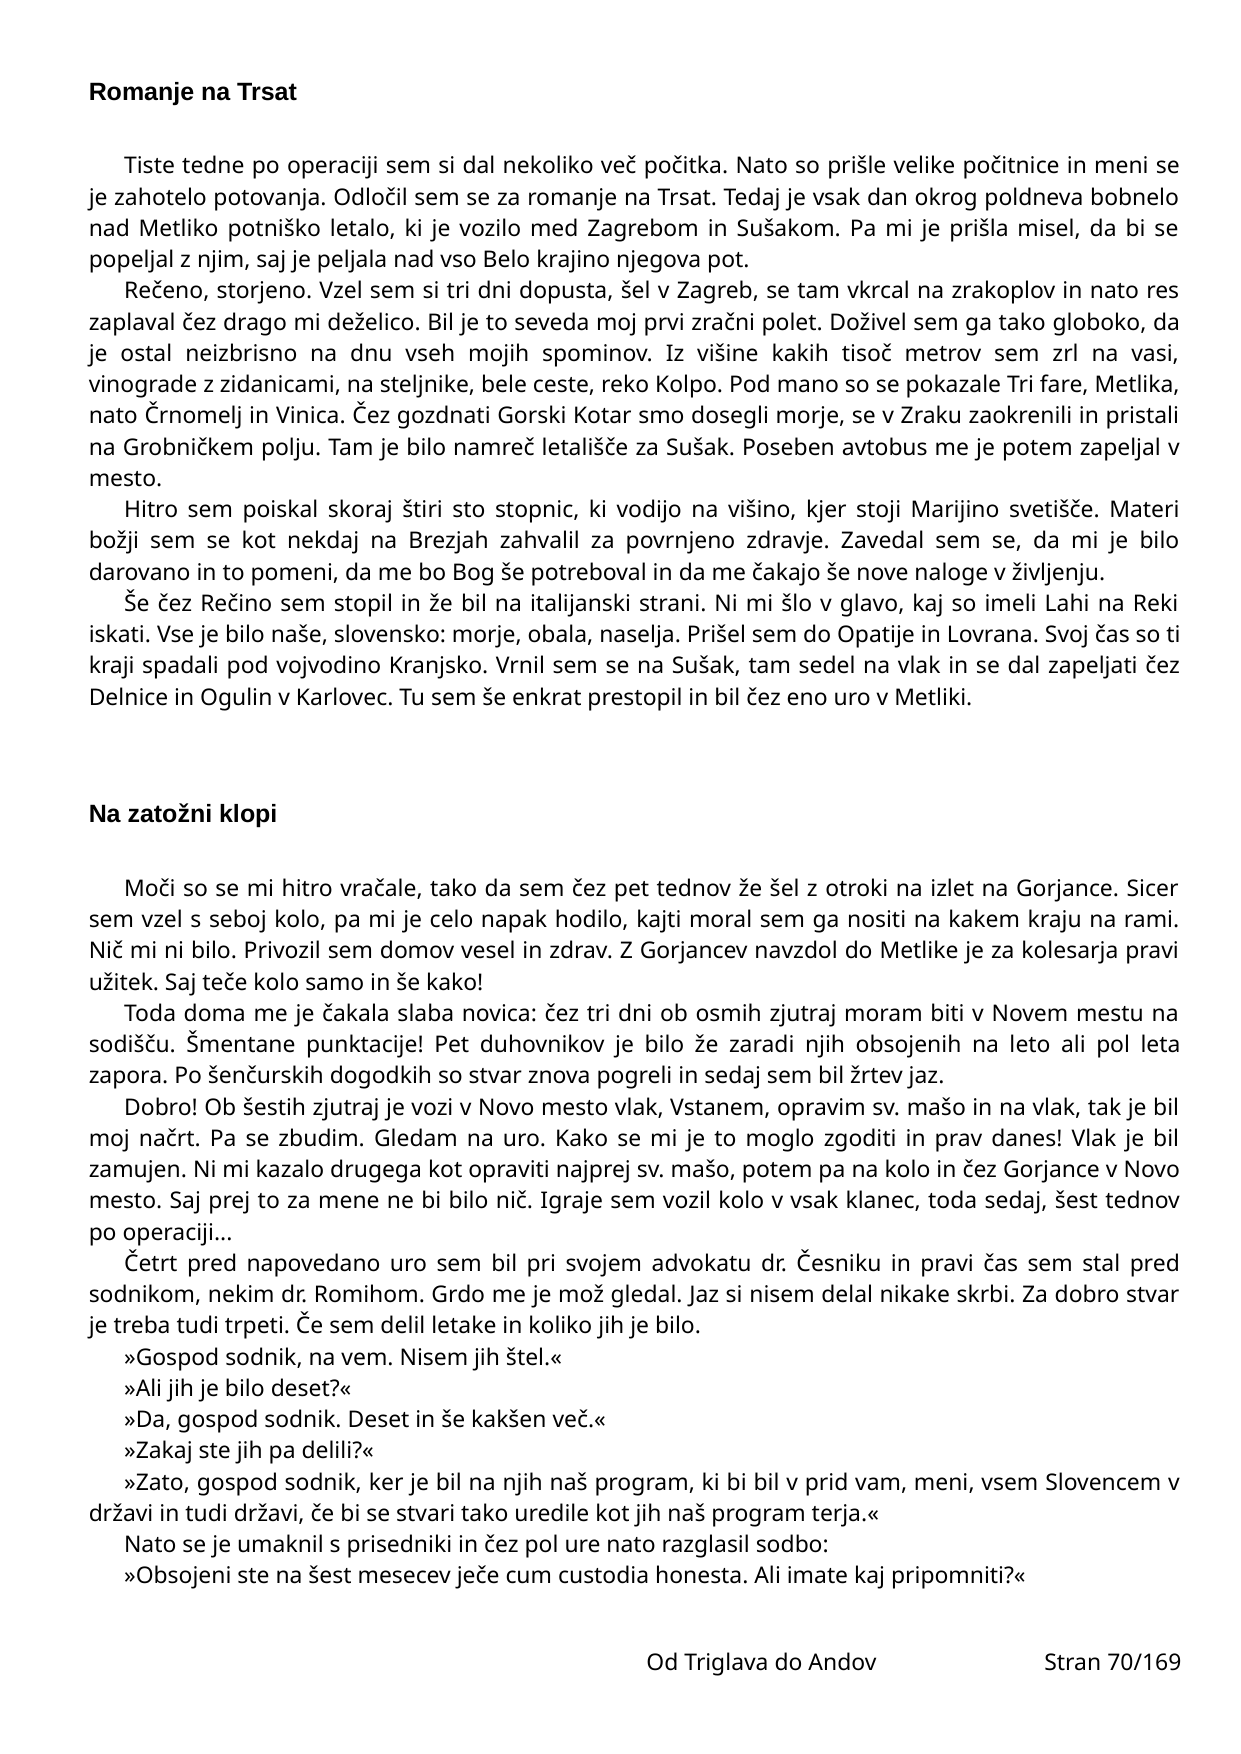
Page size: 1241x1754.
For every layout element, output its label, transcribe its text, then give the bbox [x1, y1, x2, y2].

text Rečeno, storjeno. Vzel sem si tri dni dopusta, šel v Zagreb, se tam vkrcal na zrakoplov in nato res zaplaval čez drago mi deželico. Bil je to seveda moj prvi zračni polet. Doživel sem ga tako globoko, da je ostal neizbrisno na dnu vseh mojih spominov. Iz višine kakih tisoč metrov sem zrl na vasi, vinograde z zidanicami, na steljnike, bele ceste, reko Kolpo. Pod mano so se pokazale Tri fare, Metlika, nato Črnomelj in Vinica. Čez gozdnati Gorski Kotar smo dosegli morje, se v Zraku zaokrenili in pristali na Grobničkem polju. Tam je bilo namreč letališče za Sušak. Poseben avtobus me je potem zapeljal v mesto. [88, 274, 1181, 493]
text »Zakaj ste jih pa delili?« [88, 1434, 1181, 1466]
text »Obsojeni ste na šest mesecev ječe cum custodia honesta. Ali imate kaj pripomniti?« [88, 1559, 1181, 1591]
text Nato se je umaknil s prisedniki in čez pol ure nato razglasil sodbo: [88, 1528, 1181, 1559]
text »Ali jih je bilo deset?« [88, 1372, 1181, 1403]
text Hitro sem poiskal skoraj štiri sto stopnic, ki vodijo na višino, kjer stoji Marijino svetišče. Materi božji sem se kot nekdaj na Brezjah zahvalil za povrnjeno zdravje. Zavedal sem se, da mi je bilo darovano in to pomeni, da me bo Bog še potreboval in da me čakajo še nove naloge v življenju. [88, 493, 1181, 587]
subtitle Romanje na Trsat [88, 77, 1181, 106]
text »Da, gospod sodnik. Deset in še kakšen več.« [88, 1403, 1181, 1434]
text Četrt pred napovedano uro sem bil pri svojem advokatu dr. Česniku in pravi čas sem stal pred sodnikom, nekim dr. Romihom. Grdo me je mož gledal. Jaz si nisem delal nikake skrbi. Za dobro stvar je treba tudi trpeti. Če sem delil letake in koliko jih je bilo. [88, 1247, 1181, 1341]
text Tiste tedne po operaciji sem si dal nekoliko več počitka. Nato so prišle velike počitnice in meni se je zahotelo potovanja. Odločil sem se za romanje na Trsat. Tedaj je vsak dan okrog poldneva bobnelo nad Metliko potniško letalo, ki je vozilo med Zagrebom in Sušakom. Pa mi je prišla misel, da bi se popeljal z njim, saj je peljala nad vso Belo krajino njegova pot. [88, 149, 1181, 274]
text Moči so se mi hitro vračale, tako da sem čez pet tednov že šel z otroki na izlet na Gorjance. Sicer sem vzel s seboj kolo, pa mi je celo napak hodilo, kajti moral sem ga nositi na kakem kraju na rami. Nič mi ni bilo. Privozil sem domov vesel in zdrav. Z Gorjancev navzdol do Metlike je za kolesarja pravi užitek. Saj teče kolo samo in še kako! [88, 872, 1181, 997]
text »Gospod sodnik, na vem. Nisem jih štel.« [88, 1341, 1181, 1372]
text Dobro! Ob šestih zjutraj je vozi v Novo mesto vlak, Vstanem, opravim sv. mašo in na vlak, tak je bil moj načrt. Pa se zbudim. Gledam na uro. Kako se mi je to moglo zgoditi in prav danes! Vlak je bil zamujen. Ni mi kazalo drugega kot opraviti najprej sv. mašo, potem pa na kolo in čez Gorjance v Novo mesto. Saj prej to za mene ne bi bilo nič. Igraje sem vozil kolo v vsak klanec, toda sedaj, šest tednov po operaciji... [88, 1091, 1181, 1247]
text »Zato, gospod sodnik, ker je bil na njih naš program, ki bi bil v prid vam, meni, vsem Slovencem v državi in tudi državi, če bi se stvari tako uredile kot jih naš program terja.« [88, 1466, 1181, 1528]
text Še čez Rečino sem stopil in že bil na italijanski strani. Ni mi šlo v glavo, kaj so imeli Lahi na Reki iskati. Vse je bilo naše, slovensko: morje, obala, naselja. Prišel sem do Opatije in Lovrana. Svoj čas so ti kraji spadali pod vojvodino Kranjsko. Vrnil sem se na Sušak, tam sedel na vlak in se dal zapeljati čez Delnice in Ogulin v Karlovec. Tu sem še enkrat prestopil in bil čez eno uro v Metliki. [88, 587, 1181, 712]
text Toda doma me je čakala slaba novica: čez tri dni ob osmih zjutraj moram biti v Novem mestu na sodišču. Šmentane punktacije! Pet duhovnikov je bilo že zaradi njih obsojenih na leto ali pol leta zapora. Po šenčurskih dogodkih so stvar znova pogreli in sedaj sem bil žrtev jaz. [88, 997, 1181, 1091]
subtitle Na zatožni klopi [88, 799, 1181, 828]
